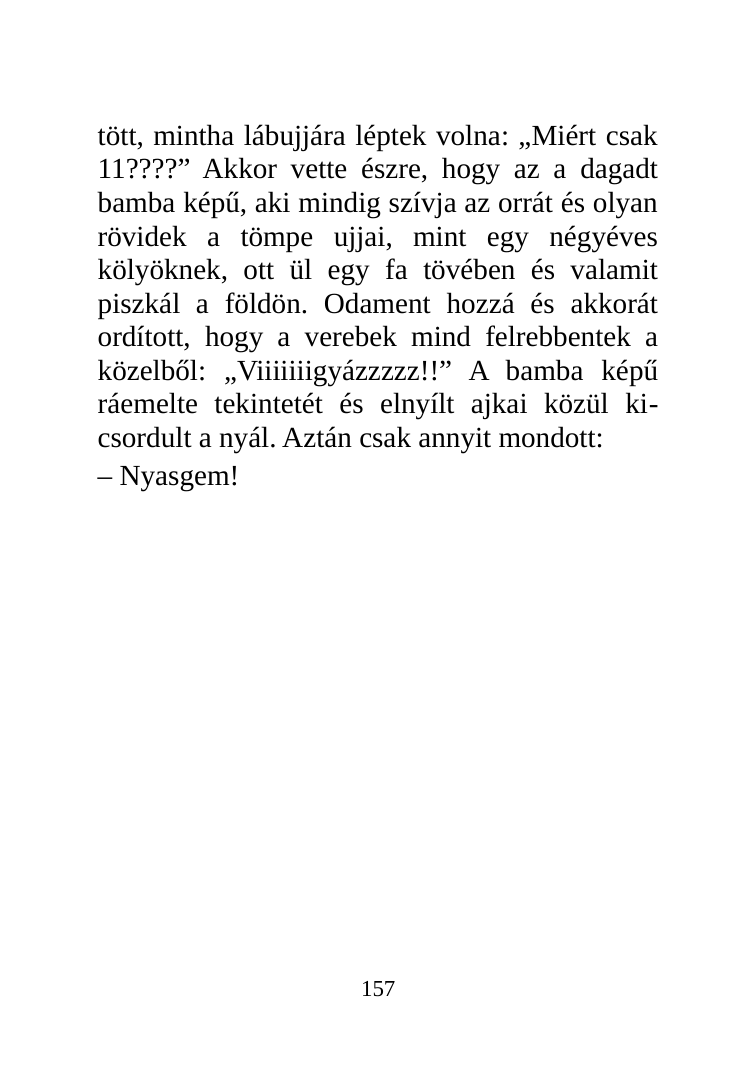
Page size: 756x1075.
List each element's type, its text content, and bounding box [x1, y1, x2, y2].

text tött, mintha lábujjára léptek volna: „Miért csak 11????” Akkor vette észre, hogy az a dagadt bamba képű, aki mindig szívja az orrát és olyan rövidek a tömpe ujjai, mint egy négyéves kölyöknek, ott ül egy fa tövében és valamit piszkál a földön. Odament hozzá és akkorát ordított, hogy a verebek mind felrebbentek a közelből: „Viiiiiiigyázzzzz!!” A bamba képű ráemelte tekintetét és elnyílt ajkai közül ki­csordult a nyál. Aztán csak annyit mondott: [97, 118, 658, 453]
text – Nyasgem! [97, 458, 658, 491]
